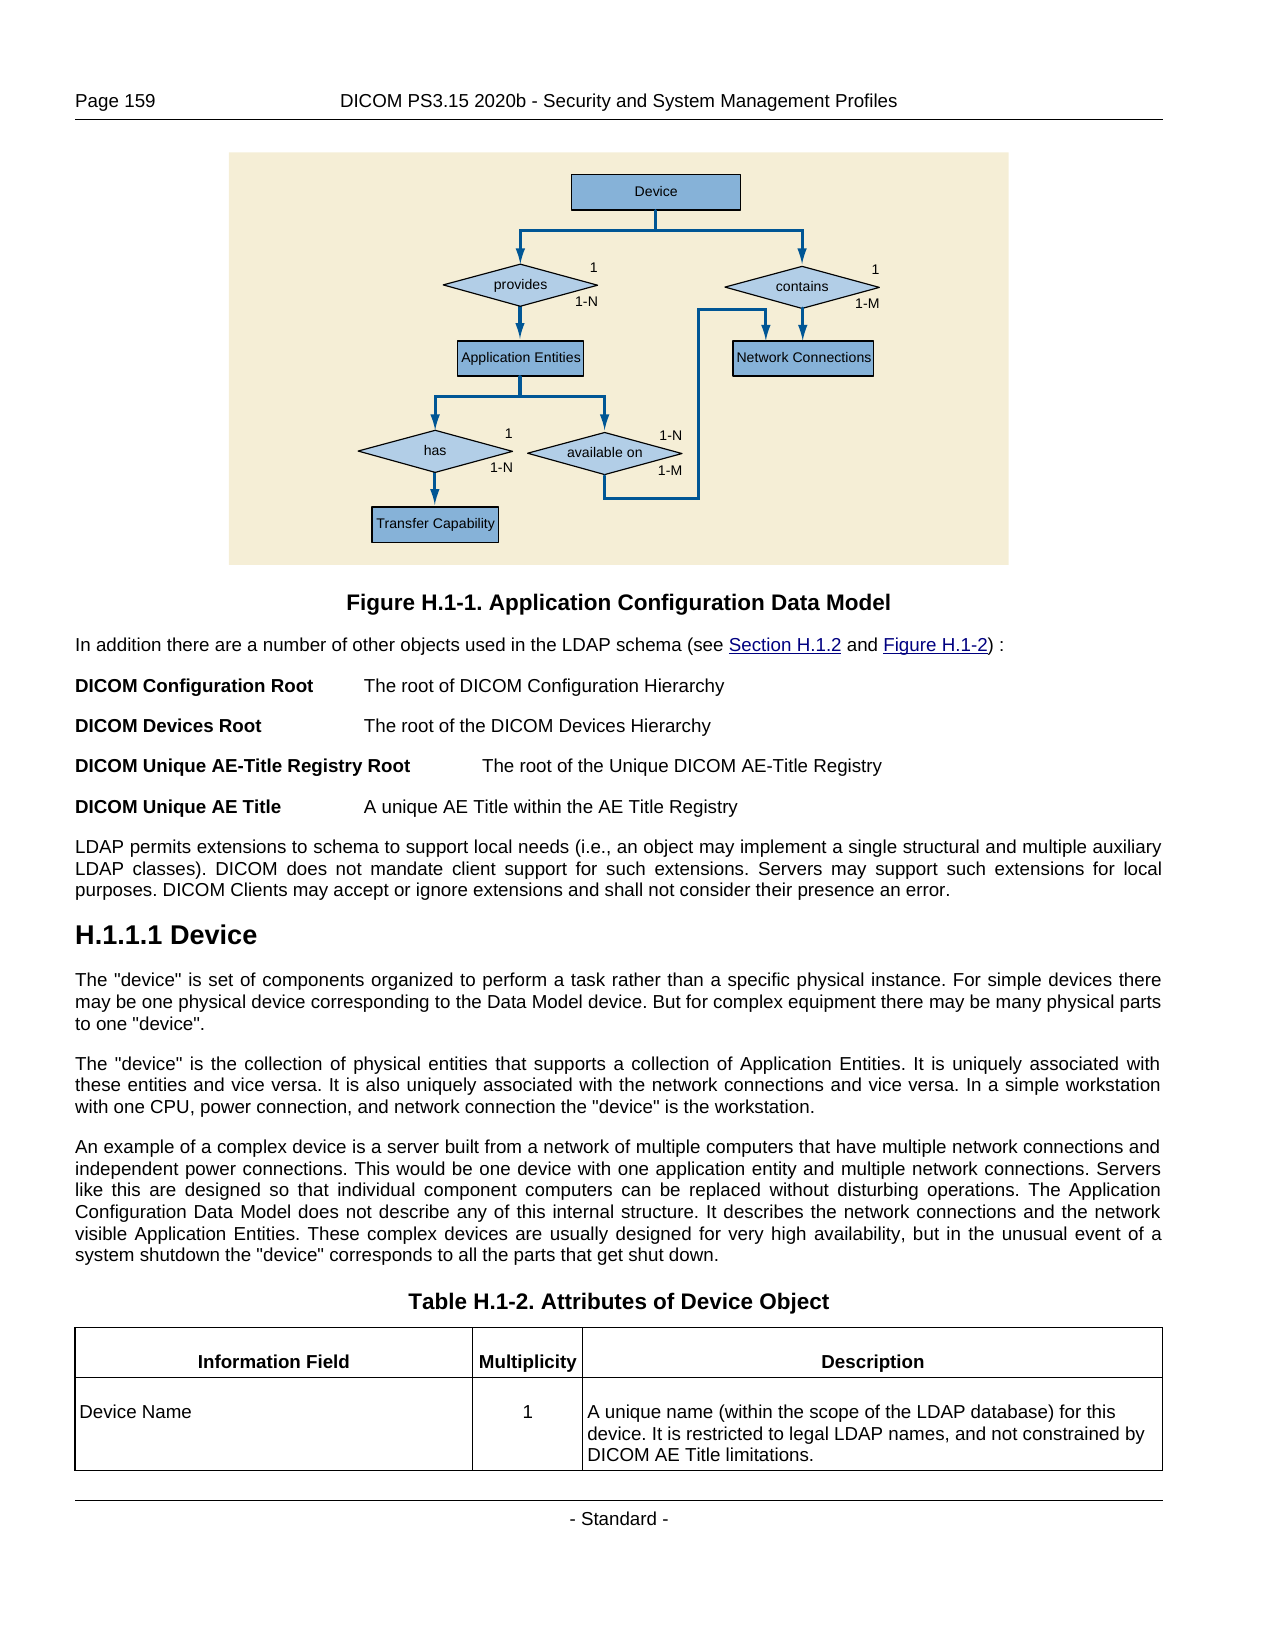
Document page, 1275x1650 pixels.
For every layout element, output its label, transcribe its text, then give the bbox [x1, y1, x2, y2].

table_cell Device Name [76, 1378, 472, 1470]
text The "device" is the collection of physical entities that supports a collection of Application Entities. It is uniquely associated with these entities and vice versa. It is also uniquely associated with the network connections and vice versa. In a simple workstation with one CPU, power connection, and network connection the "device" is the workstation. [75, 1053, 1162, 1117]
table_header Multiplicity [473, 1328, 582, 1377]
text In addition there are a number of other objects used in the LDAP schema (see Section H.1.2 and Figure H.1-2) : [75, 634, 1162, 656]
text An example of a complex device is a server built from a network of multiple computers that have multiple network connections and independent power connections. This would be one device with one application entity and multiple network connections. Servers like this are designed so that individual component computers can be replaced without disturbing operations. The Application Configuration Data Model does not describe any of this internal structure. It describes the network connections and the network visible Application Entities. These complex devices are usually designed for very high availability, but in the unusual event of a system shutdown the "device" corresponds to all the parts that get shut down. [75, 1136, 1162, 1265]
text DICOM Devices Root The root of the DICOM Devices Hierarchy [75, 715, 1162, 736]
table_cell 1 [473, 1378, 582, 1470]
text LDAP permits extensions to schema to support local needs (i.e., an object may implement a single structural and multiple auxiliary LDAP classes). DICOM does not mandate client support for such extensions. Servers may support such extensions for local purposes. DICOM Clients may accept or ignore extensions and shall not consider their presence an error. [75, 836, 1162, 900]
text H.1.1.1 Device [75, 919, 1162, 950]
text DICOM Unique AE Title A unique AE Title within the AE Title Registry [75, 795, 1162, 817]
table_header Description [583, 1328, 1162, 1377]
text Figure H.1-1. Application Configuration Data Model [75, 589, 1162, 615]
table_cell A unique name (within the scope of the LDAP database) for this device. It is restricted to legal LDAP names, and not constrained by DICOM AE Title limitations. [583, 1378, 1162, 1470]
text DICOM Configuration Root The root of DICOM Configuration Hierarchy [75, 674, 1162, 696]
text The "device" is set of components organized to perform a task rather than a specific physical instance. For simple devices there may be one physical device corresponding to the Data Model device. But for complex equipment there may be many physical parts to one "device". [75, 969, 1162, 1034]
text DICOM Unique AE-Title Registry Root The root of the Unique DICOM AE-Title Registry [75, 755, 1162, 777]
text Table H.1-2. Attributes of Device Object [75, 1288, 1162, 1314]
table_header Information Field [76, 1328, 472, 1377]
